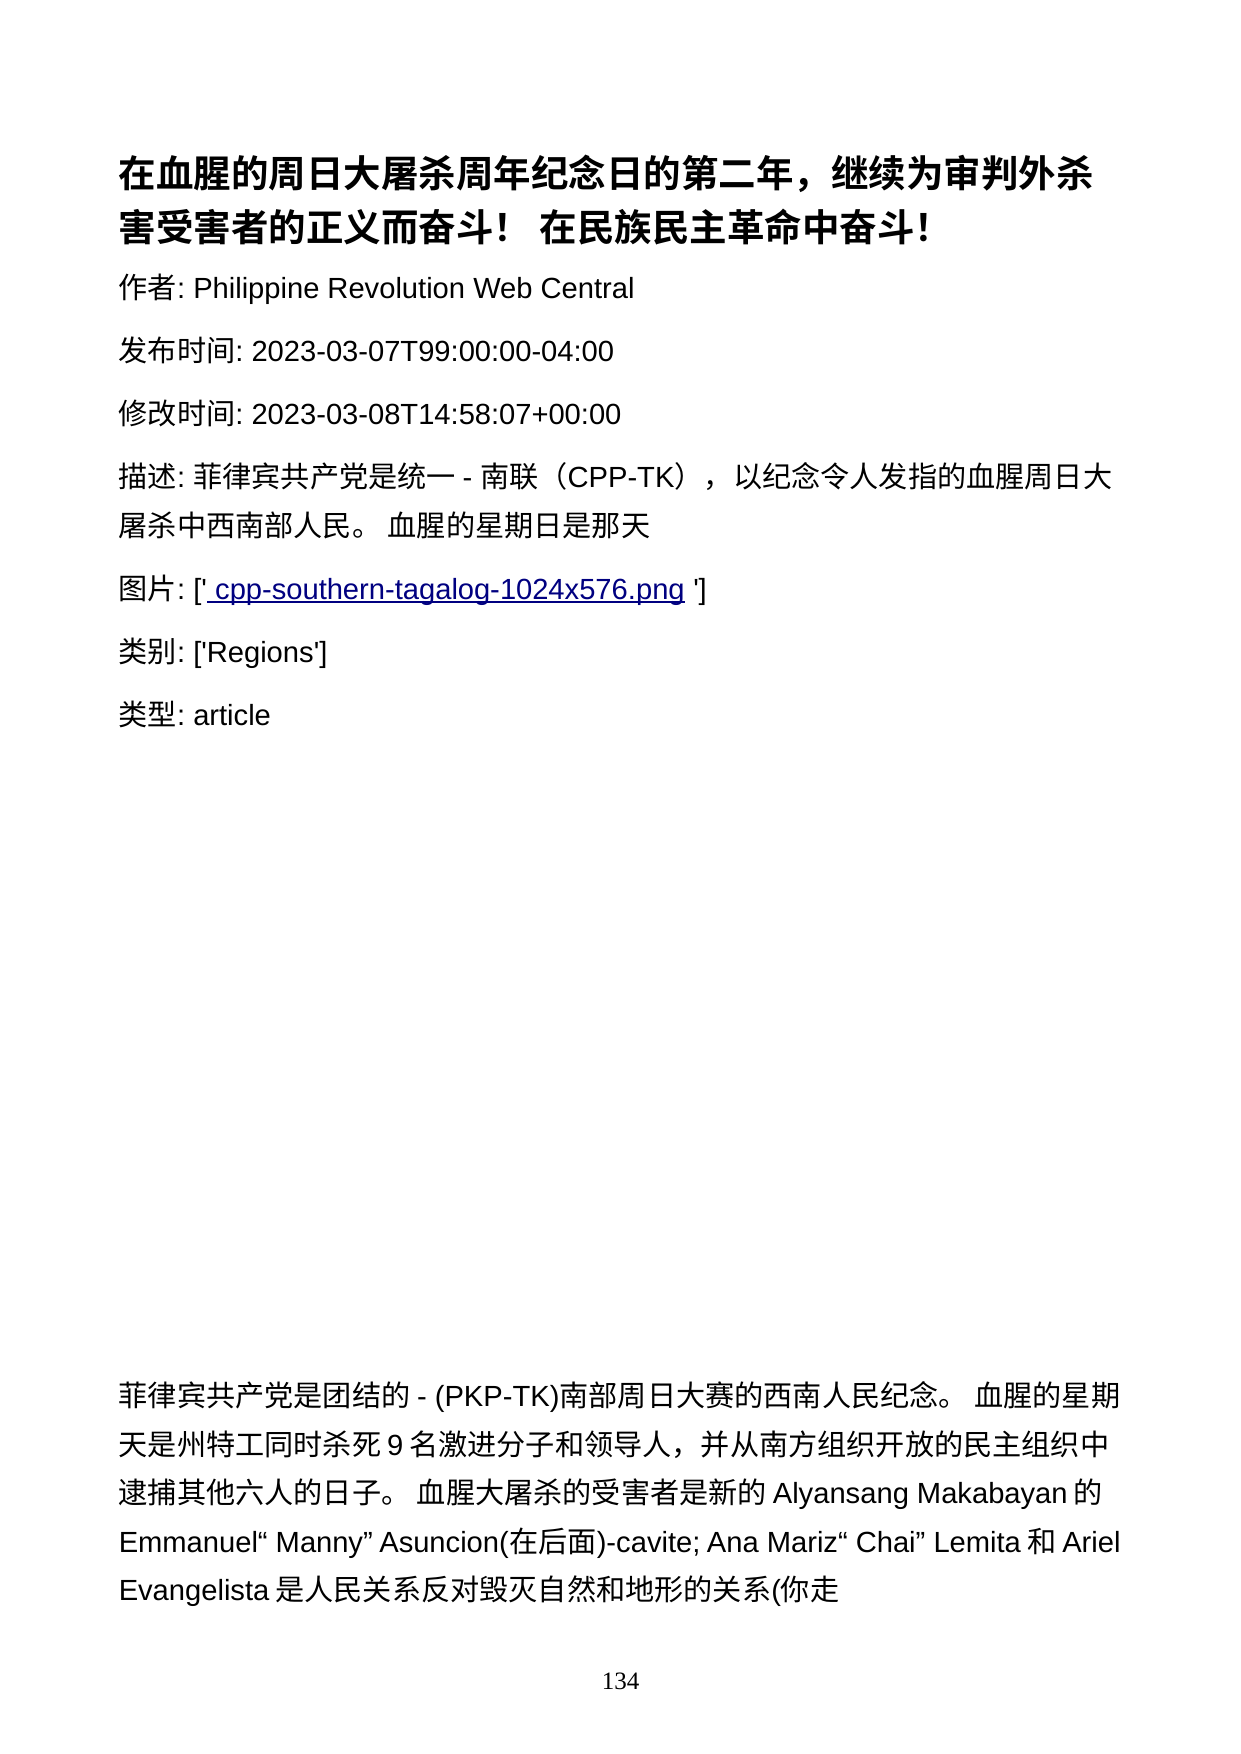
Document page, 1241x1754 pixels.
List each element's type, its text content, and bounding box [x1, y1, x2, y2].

text 菲律宾共产党是团结的 - (PKP-TK)南部周日大赛的西南人民纪念。 血腥的星期天是州特工同时杀死9名激进分子和领导人，并从南方组织开放的民主组织中逮捕其他六人的日子。 血腥大屠杀的受害者是新的Alyansang Makabayan的Emmanuel“ Manny” Asuncion(在后面)-cavite; Ana Mariz“ Chai” Lemita和Ariel Evangelista是人民关系反对毁灭自然和地形的关系(你走 [118, 755, 1122, 1609]
text 类型: article [118, 692, 1122, 734]
text 修改时间: 2023-03-08T14:58:07+00:00 [118, 391, 1122, 433]
text 作者: Philippine Revolution Web Central [118, 264, 1122, 307]
text 描述: 菲律宾共产党是统一 - 南联（CPP-TK），以纪念令人发指的血腥周日大屠杀中西南部人民。 血腥的星期日是那天 [118, 454, 1122, 545]
text 类别: ['Regions'] [118, 629, 1122, 671]
subtitle 在血腥的周日大屠杀周年纪念日的第二年，继续为审判外杀害受害者的正义而奋斗！ 在民族民主革命中奋斗！ [118, 143, 1122, 252]
text 发布时间: 2023-03-07T99:00:00-04:00 [118, 328, 1122, 370]
text 图片: [' cpp-southern-tagalog-1024x576.png '] [118, 566, 1122, 608]
